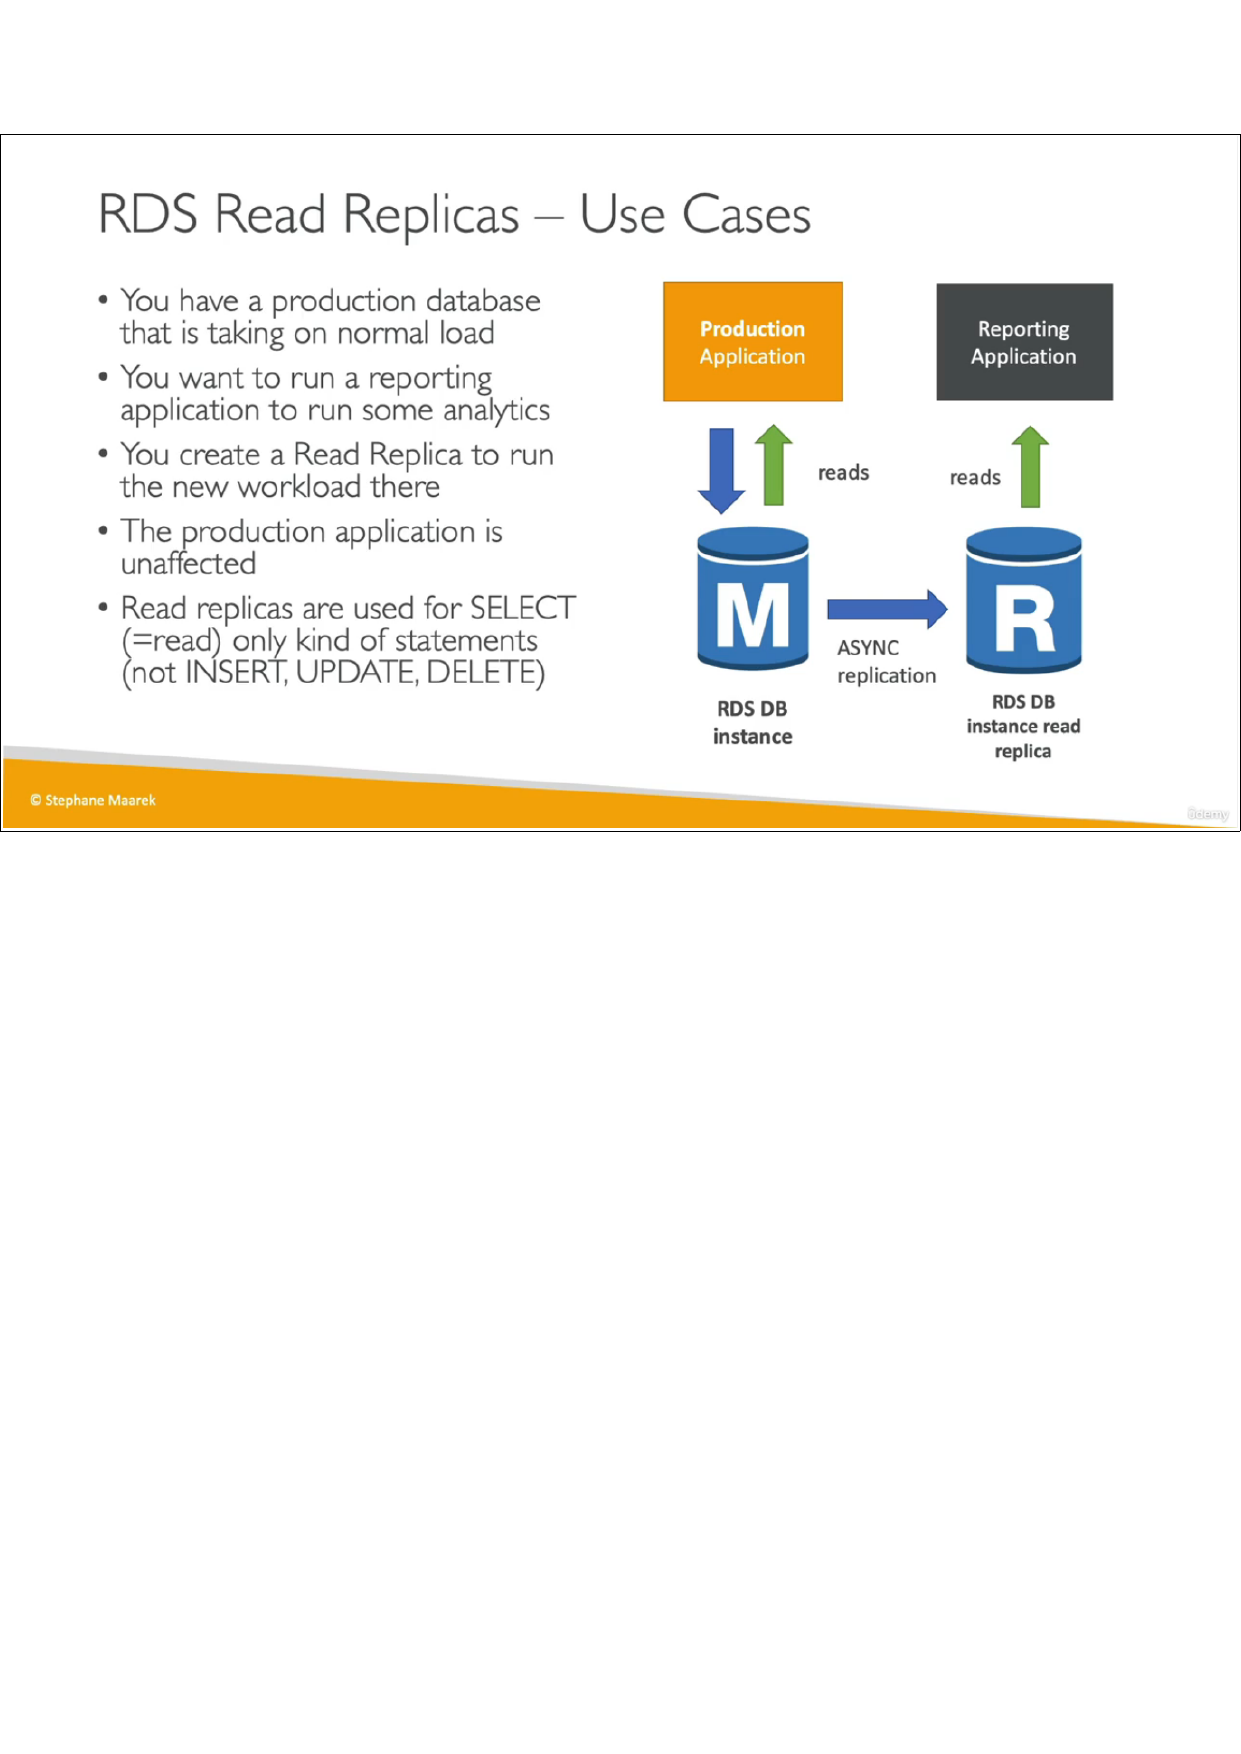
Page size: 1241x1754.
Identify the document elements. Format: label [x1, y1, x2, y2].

picture [3, 136, 1238, 828]
